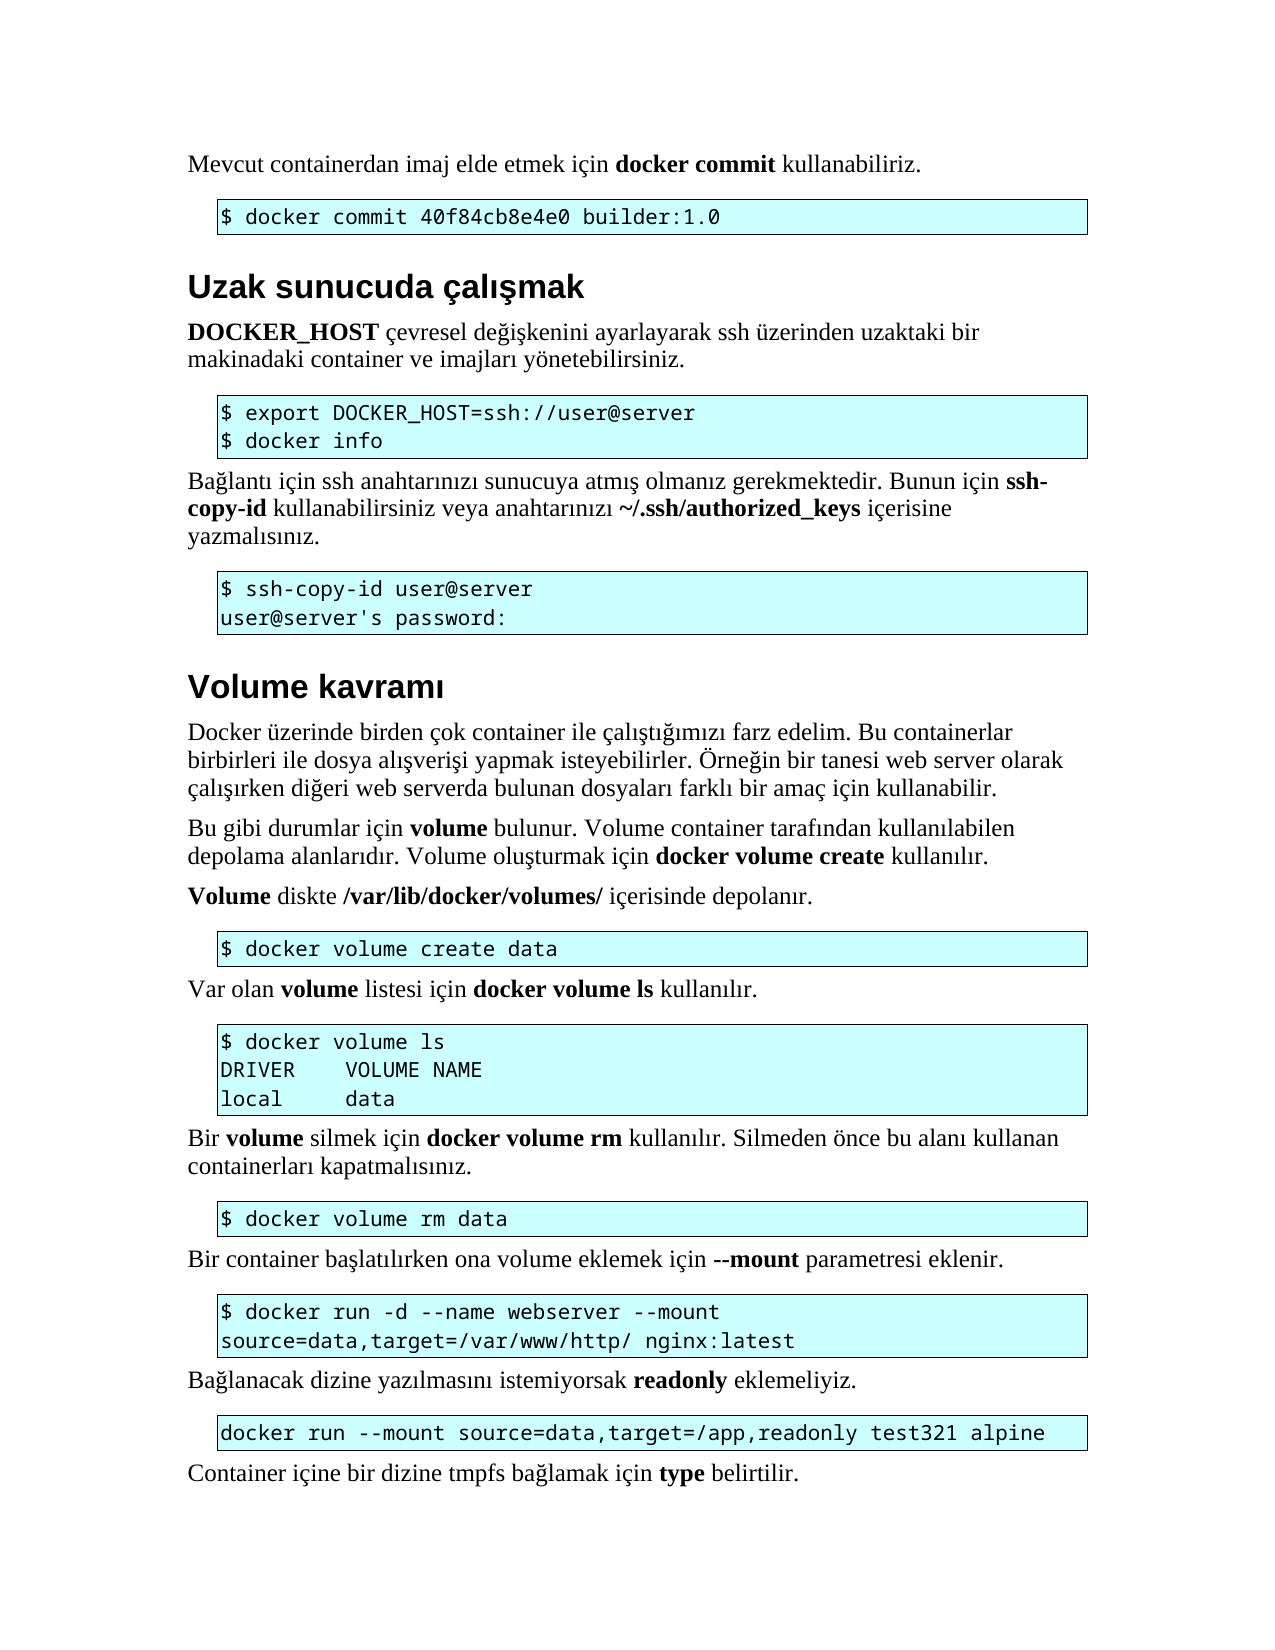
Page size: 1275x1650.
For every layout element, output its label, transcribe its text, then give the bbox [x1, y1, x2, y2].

text $ export DOCKER_HOST=ssh://user@server $ docker info [218, 396, 1087, 458]
text docker run --mount source=data,target=/app,readonly test321 alpine [218, 1416, 1087, 1450]
text Bağlanacak dizine yazılmasını istemiyorsak readonly eklemeliyiz. [187, 1366, 1087, 1394]
text $ docker run -d --name webserver --mount source=data,target=/var/www/http/ nginx:latest [218, 1295, 1087, 1357]
text Container içine bir dizine tmpfs bağlamak için type belirtilir. [187, 1459, 1087, 1487]
text Mevcut containerdan imaj elde etmek için docker commit kullanabiliriz. [187, 150, 1087, 178]
text $ ssh-copy-id user@server user@server's password: [218, 572, 1087, 634]
text $ docker volume ls DRIVER VOLUME NAME local data [218, 1025, 1087, 1115]
text $ docker commit 40f84cb8e4e0 builder:1.0 [218, 200, 1087, 234]
text DOCKER_HOST çevresel değişkenini ayarlayarak ssh üzerinden uzaktaki bir makinadaki container ve imajları yönetebilirsiniz. [187, 318, 1087, 373]
text Docker üzerinde birden çok container ile çalıştığımızı farz edelim. Bu containerlar birbirleri ile dosya alışverişi yapmak isteyebilirler. Örneğin bir tanesi web server olarak çalışırken diğeri web serverda bulunan dosyaları farklı bir amaç için kullanabilir. [187, 718, 1087, 802]
text Bağlantı için ssh anahtarınızı sunucuya atmış olmanız gerekmektedir. Bunun için ssh-copy-id kullanabilirsiniz veya anahtarınızı ~/.ssh/authorized_keys içerisine yazmalısınız. [187, 467, 1087, 550]
text Bu gibi durumlar için volume bulunur. Volume container tarafından kullanılabilen depolama alanlarıdır. Volume oluşturmak için docker volume create kullanılır. [187, 814, 1087, 869]
text Bir volume silmek için docker volume rm kullanılır. Silmeden önce bu alanı kullanan containerları kapatmalısınız. [187, 1124, 1087, 1180]
subtitle Uzak sunucuda çalışmak [187, 268, 1087, 305]
text Var olan volume listesi için docker volume ls kullanılır. [187, 975, 1087, 1002]
subtitle Volume kavramı [187, 668, 1087, 706]
text $ docker volume create data [218, 932, 1087, 966]
text $ docker volume rm data [218, 1202, 1087, 1236]
text Bir container başlatılırken ona volume eklemek için --mount parametresi eklenir. [187, 1245, 1087, 1273]
text Volume diskte /var/lib/docker/volumes/ içerisinde depolanır. [187, 882, 1087, 910]
